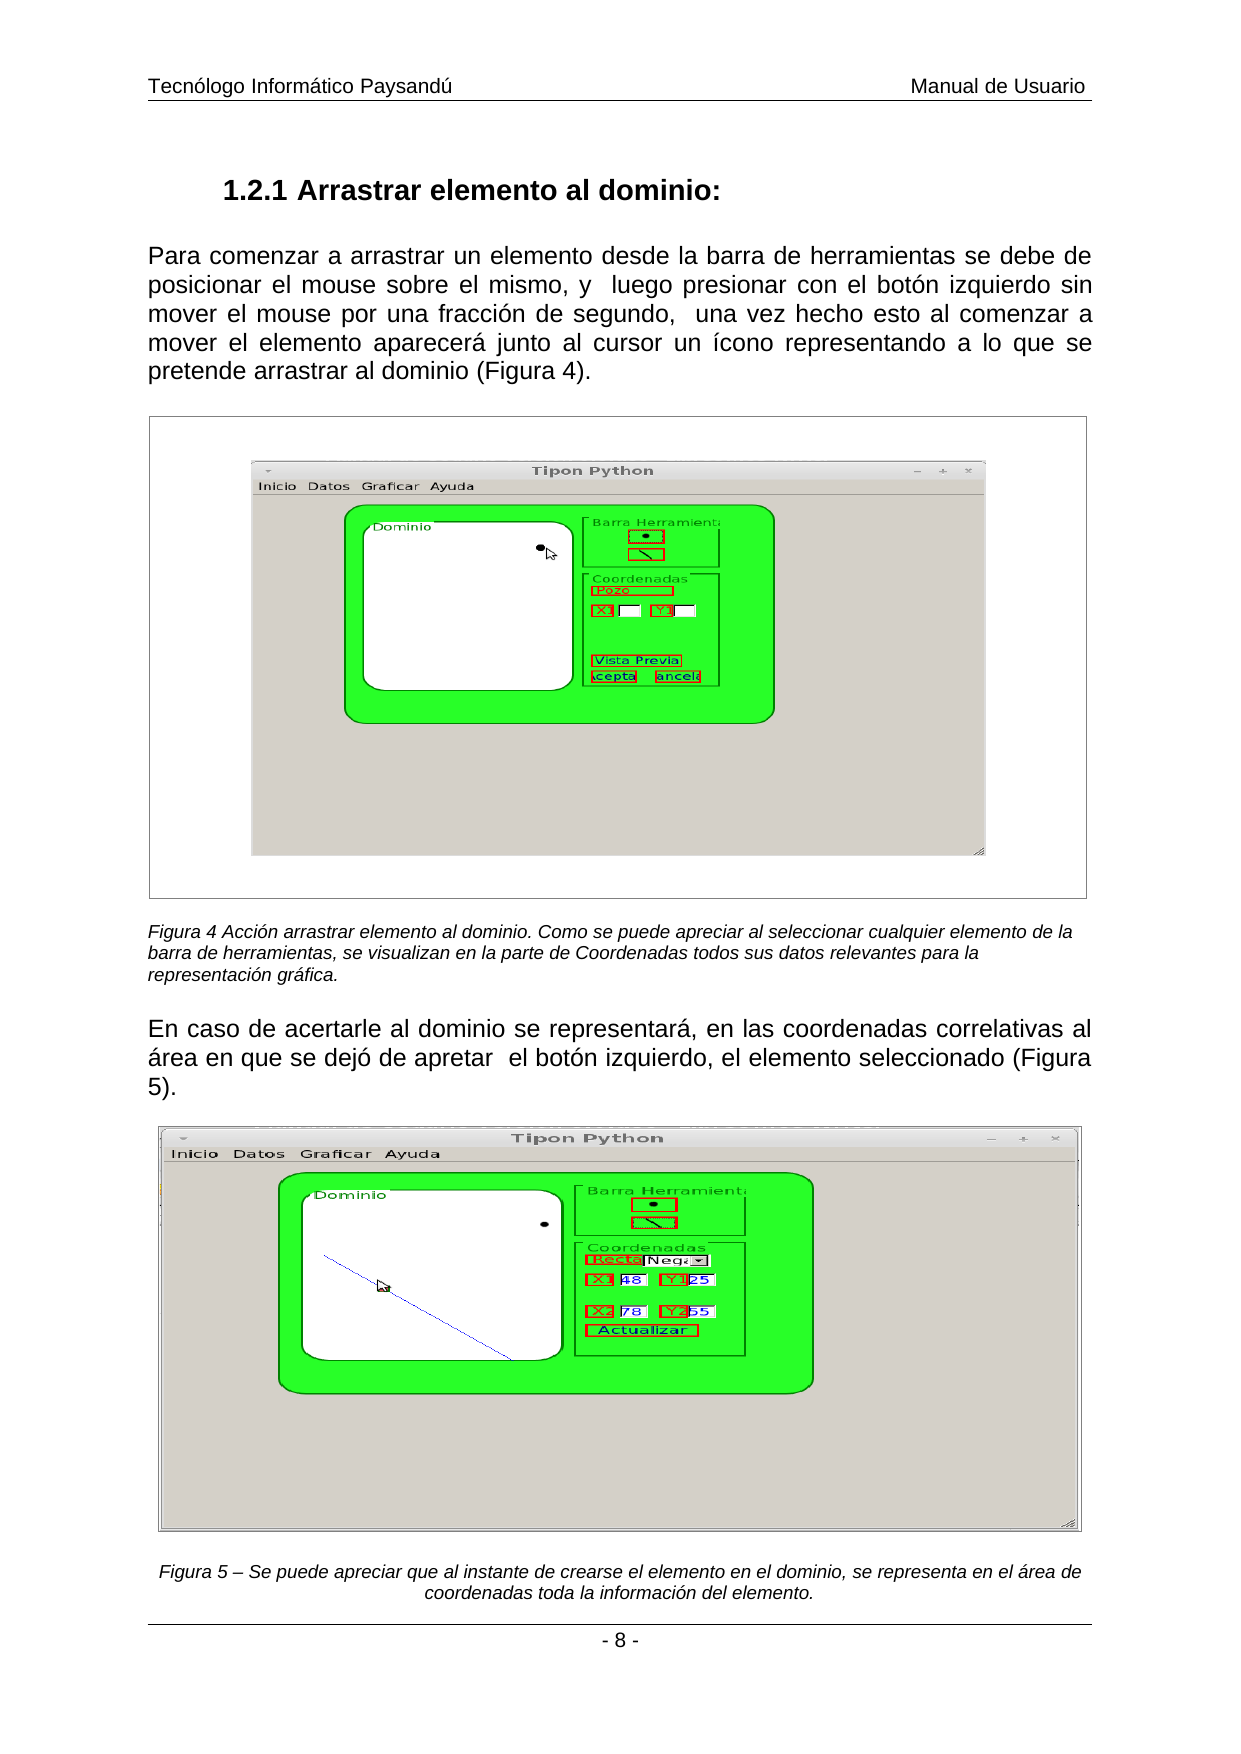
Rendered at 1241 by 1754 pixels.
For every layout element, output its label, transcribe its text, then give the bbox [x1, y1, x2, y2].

text Figura 5 – Se puede apreciar que al instante de crearse el elemento en el dominio, se representa en el área de coordenadas toda la información del elemento. [148, 1561, 1092, 1604]
text Figura 4 Acción arrastrar elemento al dominio. Como se puede apreciar al seleccionar cualquier elemento de la barra de herramientas, se visualizan en la parte de Coordenadas todos sus datos relevantes para la representación gráfica. [148, 921, 1092, 985]
text Para comenzar a arrastrar un elemento desde la barra de herramientas se debe de posicionar el mouse sobre el mismo, y luego presionar con el botón izquierdo sin mover el mouse por una fracción de segundo, una vez hecho esto al comenzar a mover el elemento aparecerá junto al cursor un ícono representando a lo que se pretende arrastrar al dominio (Figura 4). [148, 241, 1092, 385]
picture [159, 1127, 1081, 1531]
subtitle Arrastrar elemento al dominio: [223, 173, 1092, 206]
picture [150, 417, 1085, 898]
text En caso de acertarle al dominio se representará, en las coordenadas correlativas al área en que se dejó de apretar el botón izquierdo, el elemento seleccionado (Figura 5). [148, 1014, 1092, 1100]
